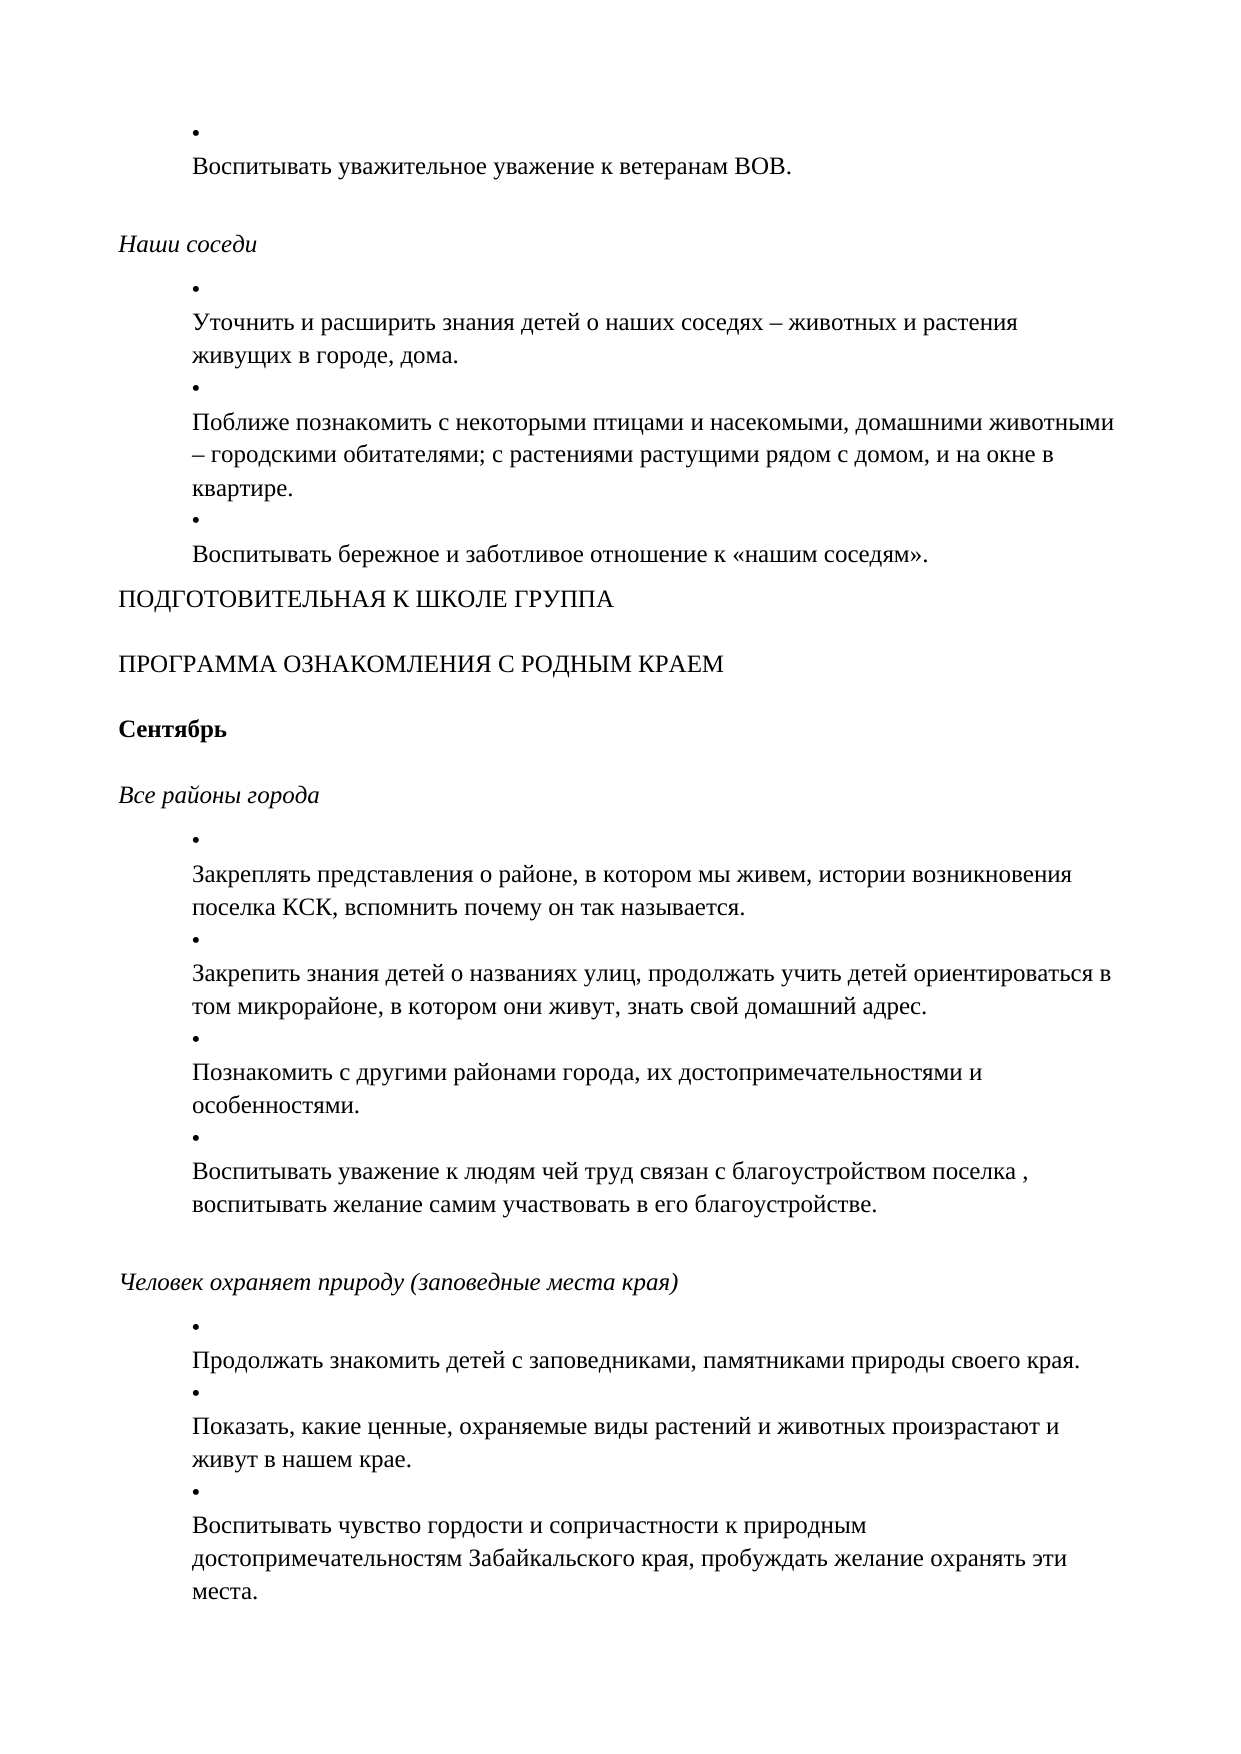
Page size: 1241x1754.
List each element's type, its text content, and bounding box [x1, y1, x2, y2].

list Показать, какие ценные, охраняемые виды растений и животных произрастают и живут в нашем крае. [154, 1378, 1122, 1473]
text Наши соседи [118, 197, 1122, 258]
list Воспитывать уважение к людям чей труд связан с благоустройством поселка , воспитывать желание самим участвовать в его благоустройстве. [154, 1123, 1122, 1218]
list Познакомить с другими районами города, их достопримечательностями и особенностями. [154, 1024, 1122, 1118]
list Воспитывать бережное и заботливое отношение к «нашим соседям». [154, 506, 1122, 567]
list Поближе познакомить с некоторыми птицами и насекомыми, домашними животными – городскими обитателями; с растениями растущими рядом с домом, и на окне в квартире. [154, 373, 1122, 501]
list Воспитывать уважительное уважение к ветеранам ВОВ. [154, 118, 1122, 180]
list Воспитывать чувство гордости и сопричастности к природным достопримечательностям Забайкальского края, пробуждать желание охранять эти места. [154, 1477, 1122, 1605]
list Закрепить знания детей о названиях улиц, продолжать учить детей ориентироваться в том микрорайоне, в котором они живут, знать свой домашний адрес. [154, 925, 1122, 1019]
text Человек охраняет природу (заповедные места края) [118, 1234, 1122, 1295]
text ПОДГОТОВИТЕЛЬНАЯ К ШКОЛЕ ГРУППА ПРОГРАММА ОЗНАКОМЛЕНИЯ С РОДНЫМ КРАЕМ Сентябрь Все районы города [118, 584, 1122, 809]
list Продолжать знакомить детей с заповедниками, памятниками природы своего края. [154, 1312, 1122, 1374]
list Уточнить и расширить знания детей о наших соседях – животных и растения живущих в городе, дома. [154, 274, 1122, 369]
list Закреплять представления о районе, в котором мы живем, истории возникновения поселка КСК, вспомнить почему он так называется. [154, 826, 1122, 920]
